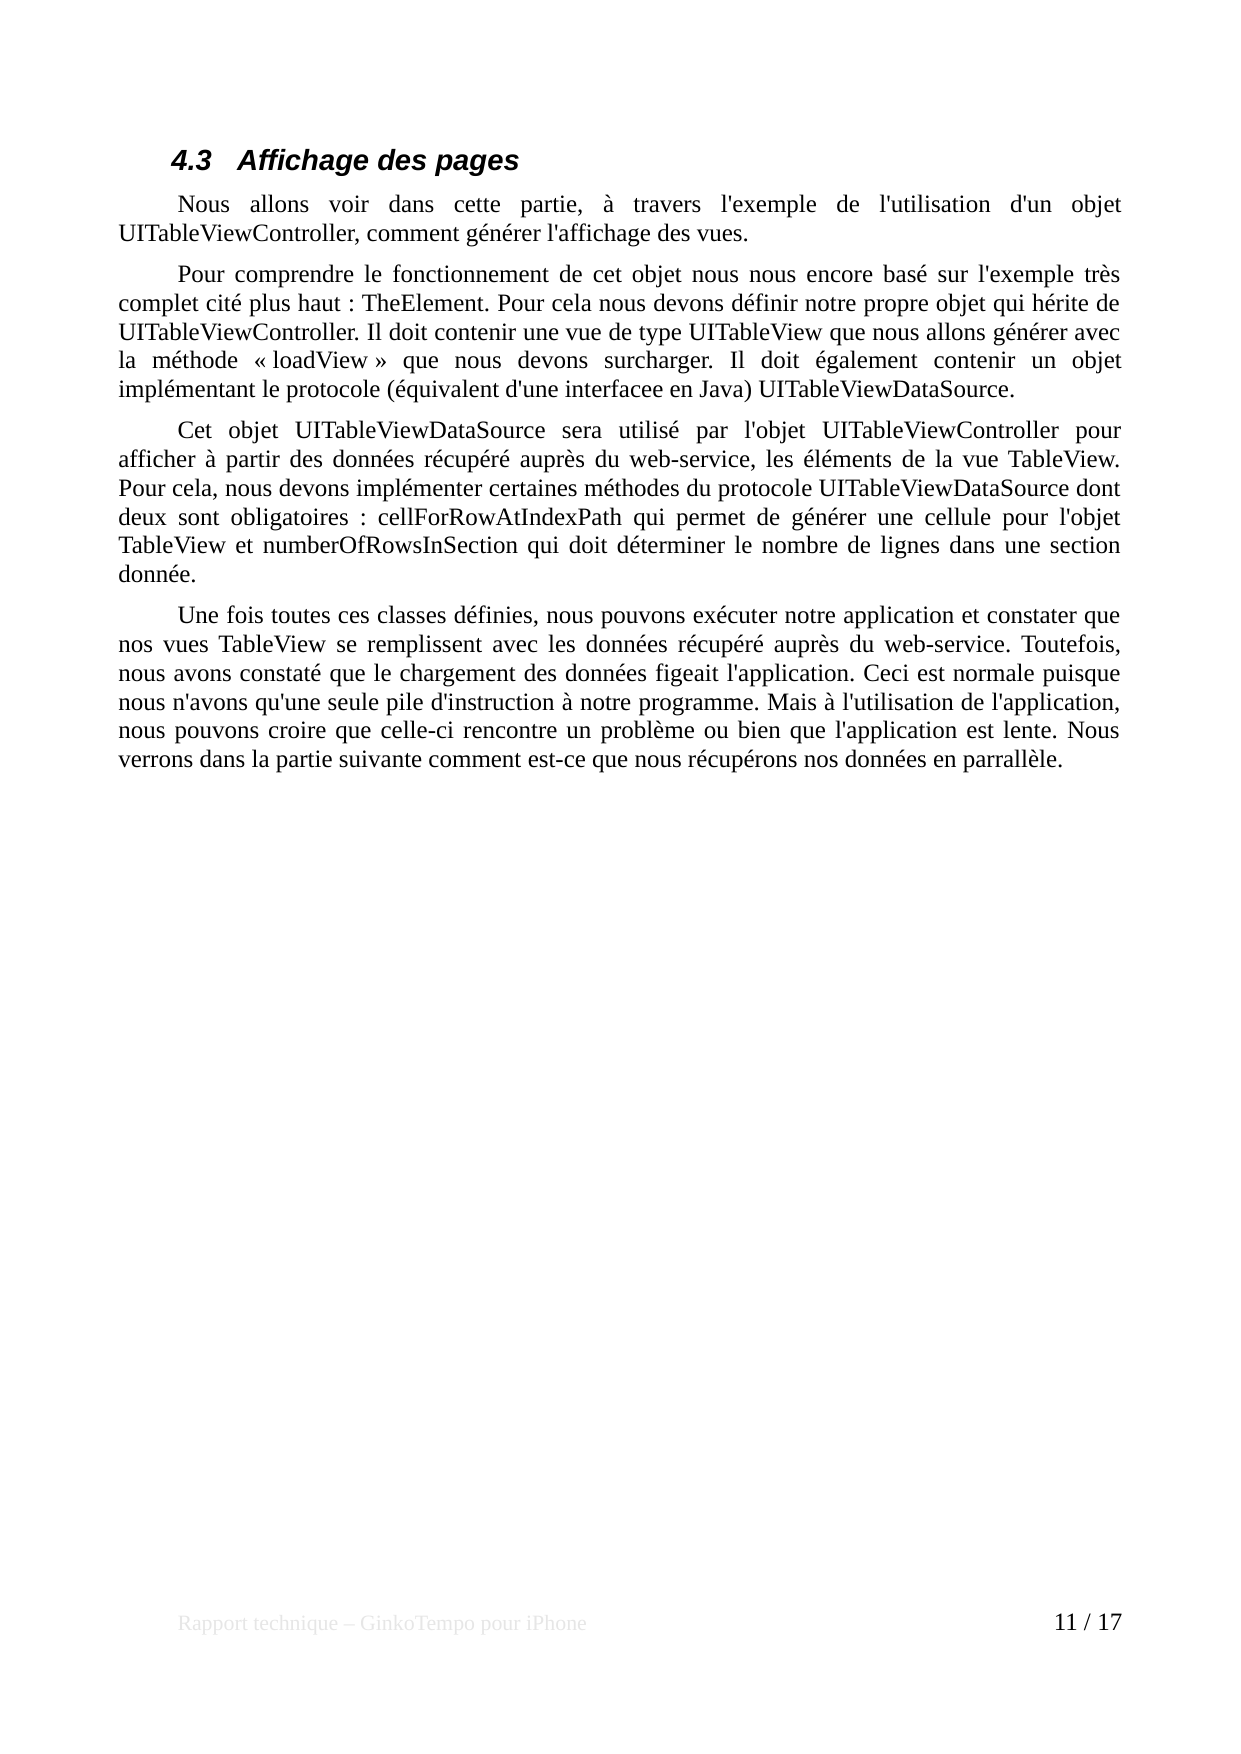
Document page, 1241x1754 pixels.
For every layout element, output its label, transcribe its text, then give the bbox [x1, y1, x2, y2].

text Pour comprendre le fonctionnement de cet objet nous nous encore basé sur l'exemple très complet cité plus haut : TheElement. Pour cela nous devons définir notre propre objet qui hérite de UITableViewController. Il doit contenir une vue de type UITableView que nous allons générer avec la méthode « loadView » que nous devons surcharger. Il doit également contenir un objet implémentant le protocole (équivalent d'une interfacee en Java) UITableViewDataSource. [118, 259, 1122, 403]
text Une fois toutes ces classes définies, nous pouvons exécuter notre application et constater que nos vues TableView se remplissent avec les données récupéré auprès du web-service. Toutefois, nous avons constaté que le chargement des données figeait l'application. Ceci est normale puisque nous n'avons qu'une seule pile d'instruction à notre programme. Mais à l'utilisation de l'application, nous pouvons croire que celle-ci rencontre un problème ou bien que l'application est lente. Nous verrons dans la partie suivante comment est-ce que nous récupérons nos données en parrallèle. [118, 600, 1122, 773]
text Nous allons voir dans cette partie, à travers l'exemple de l'utilisation d'un objet UITableViewController, comment générer l'affichage des vues. [118, 189, 1122, 247]
text Cet objet UITableViewDataSource sera utilisé par l'objet UITableViewController pour afficher à partir des données récupéré auprès du web-service, les éléments de la vue TableView. Pour cela, nous devons implémenter certaines méthodes du protocole UITableViewDataSource dont deux sont obligatoires : cellForRowAtIndexPath qui permet de générer une cellule pour l'objet TableView et numberOfRowsInSection qui doit déterminer le nombre de lignes dans une section donnée. [118, 415, 1122, 588]
subtitle Affichage des pages [163, 143, 1122, 177]
